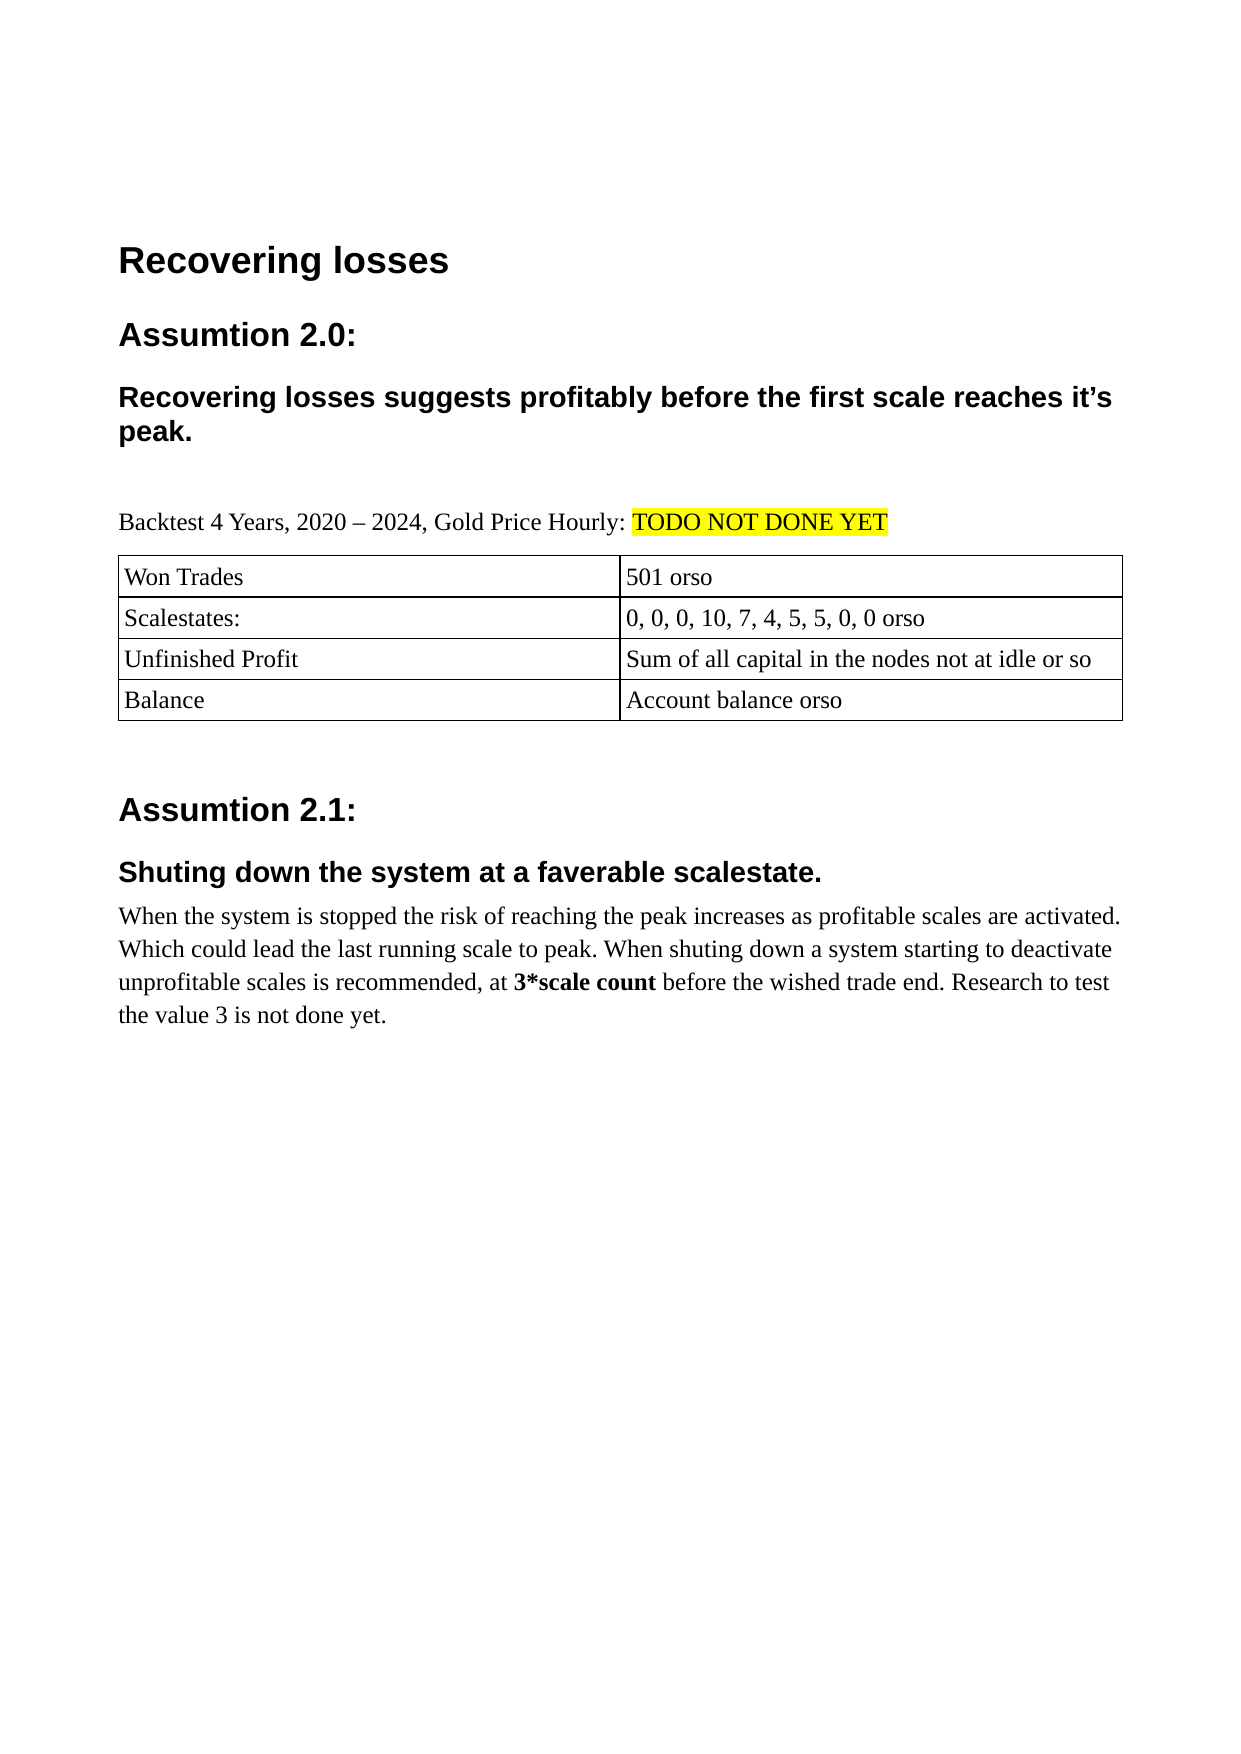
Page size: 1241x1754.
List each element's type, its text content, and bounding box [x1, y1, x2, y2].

table_cell 0, 0, 0, 10, 7, 4, 5, 5, 0, 0 orso [621, 598, 1122, 638]
subtitle Recovering losses suggests profitably before the first scale reaches it’s peak. [118, 380, 1122, 447]
table_cell Balance [119, 680, 619, 720]
table_cell Scalestates: [119, 598, 619, 638]
table_header 501 orso [621, 556, 1122, 596]
table_cell Unfinished Profit [119, 639, 619, 679]
table_cell Sum of all capital in the nodes not at idle or so [621, 639, 1122, 679]
table_header Won Trades [119, 556, 619, 596]
subtitle Assumtion 2.1: [118, 789, 1122, 828]
subtitle Assumtion 2.0: [118, 315, 1122, 353]
subtitle Shuting down the system at a faverable scalestate. [118, 855, 1122, 889]
subtitle Recovering losses [118, 238, 1122, 281]
table_cell Account balance orso [621, 680, 1122, 720]
text Backtest 4 Years, 2020 – 2024, Gold Price Hourly: TODO NOT DONE YET [118, 507, 1122, 536]
text When the system is stopped the risk of reaching the peak increases as profitable scales are activated. Which could lead the last running scale to peak. When shuting down a system starting to deactivate unprofitable scales is recommended, at 3*scale count before the wished trade end. Research to test the value 3 is not done yet. [118, 901, 1122, 1029]
